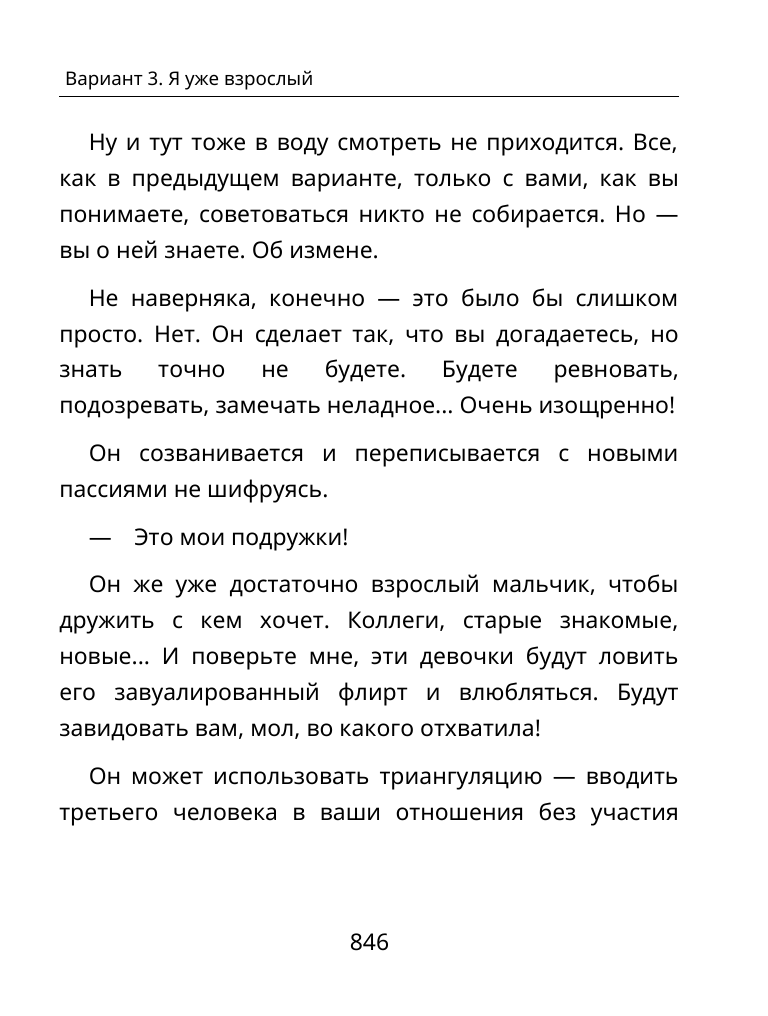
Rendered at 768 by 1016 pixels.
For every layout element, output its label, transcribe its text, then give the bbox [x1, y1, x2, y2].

text Ну и тут тоже в воду смотреть не приходится. Все, как в предыдущем варианте, только с вами, как вы понимаете, советоваться никто не собирается. Но — вы о ней знаете. Об измене. [59, 126, 679, 265]
list Это мои подружки! [59, 521, 679, 552]
text Не наверняка, конечно — это было бы слишком просто. Нет. Он сделает так, что вы догадаетесь, но знать точно не будете. Будете ревновать, подозревать, замечать неладное... Очень изощренно! [59, 282, 679, 421]
text Он же уже достаточно взрослый мальчик, чтобы дружить с кем хочет. Коллеги, старые знакомые, новые... И поверьте мне, эти девочки будут ловить его завуалированный флирт и влюбляться. Будут завидовать вам, мол, во какого отхватила! [59, 568, 679, 743]
text Он может использовать триангуляцию — вводить третьего человека в ваши отношения без участия [59, 760, 679, 827]
text Он созванивается и переписывается с новыми пассиями не шифруясь. [59, 437, 679, 504]
